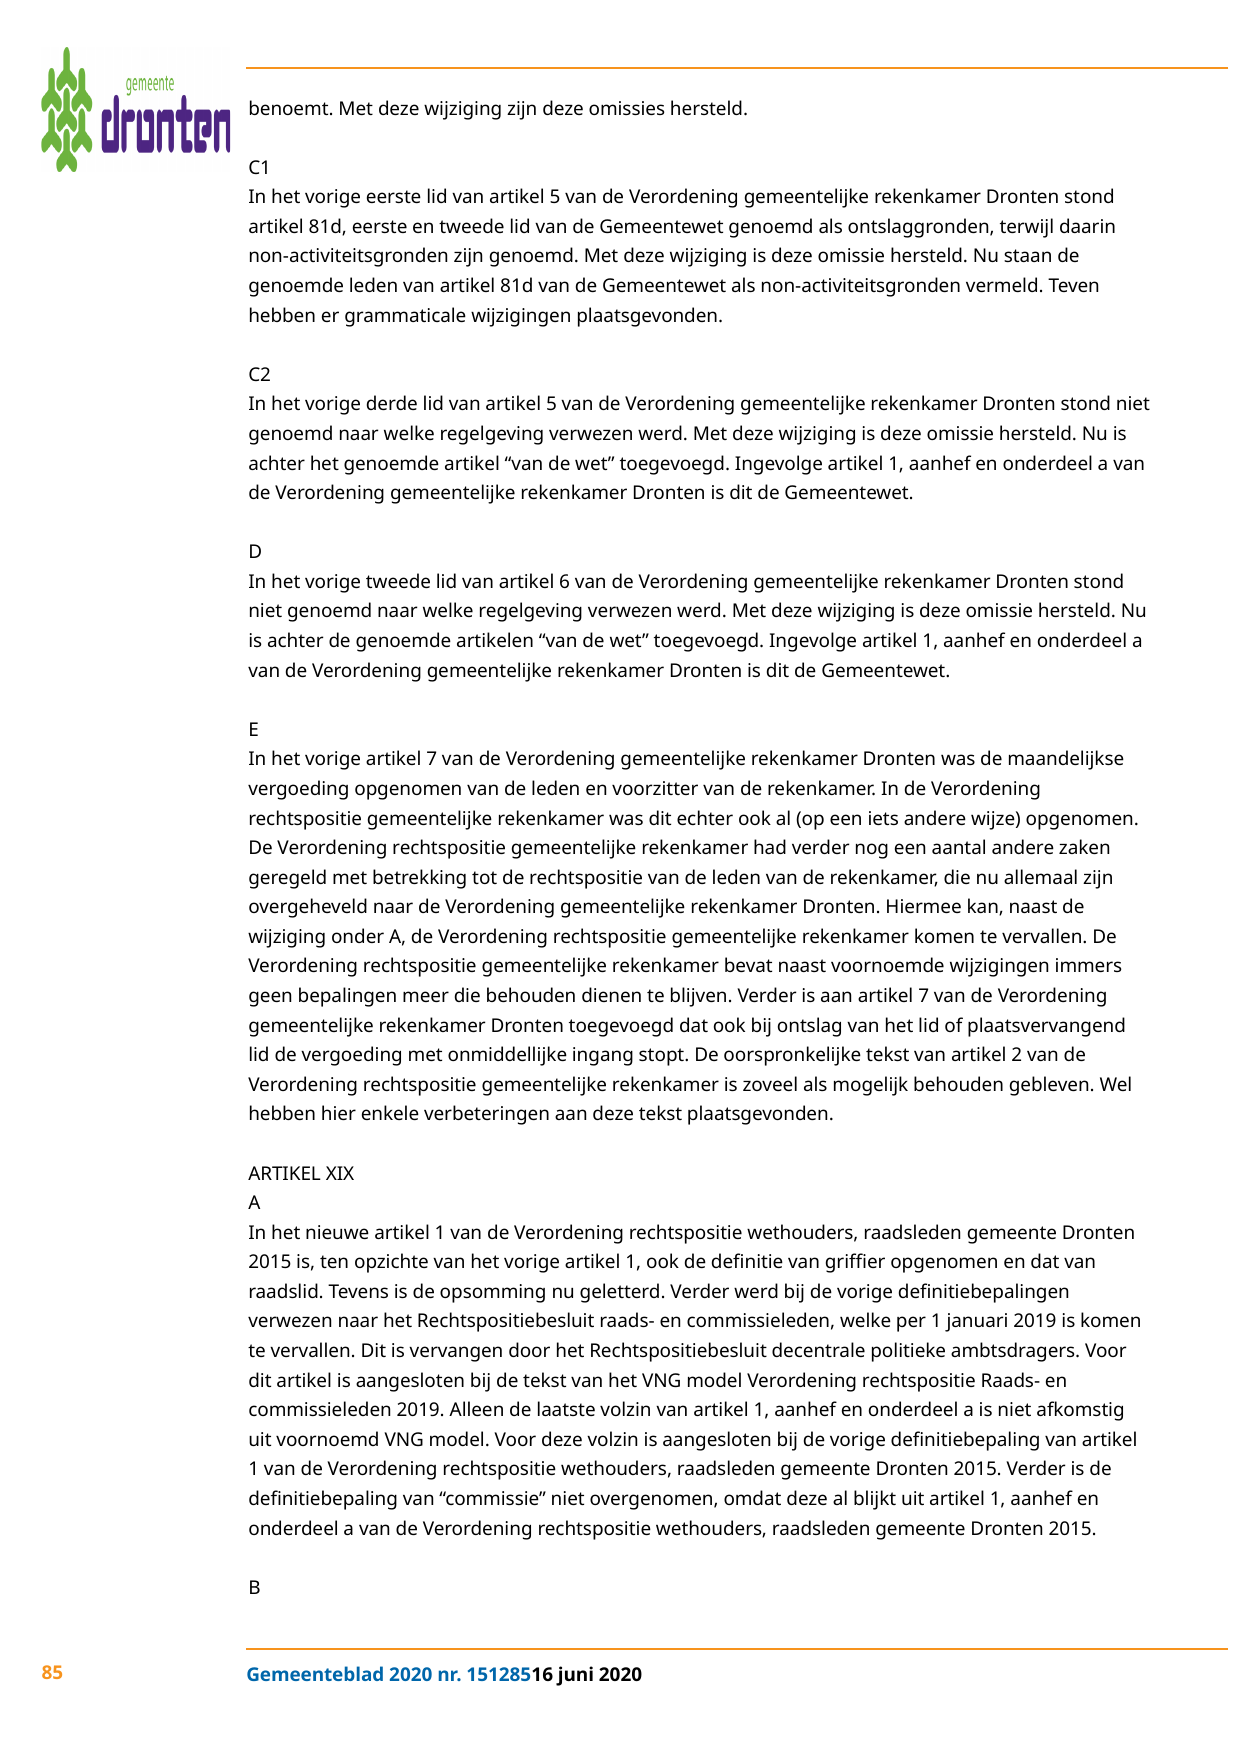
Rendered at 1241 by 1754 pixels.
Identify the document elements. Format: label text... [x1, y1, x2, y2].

text In het vorige eerste lid van artikel 5 van de Verordening gemeentelijke rekenkamer Dronten stond artikel 81d, eerste en tweede lid van de Gemeentewet genoemd als ontslaggronden, terwijl daarin non-activiteitsgronden zijn genoemd. Met deze wijziging is deze omissie hersteld. Nu staan de genoemde leden van artikel 81d van de Gemeentewet als non-activiteitsgronden vermeld. Teven hebben er grammaticale wijzigingen plaatsgevonden. [248, 183, 1152, 328]
text ARTIKEL XIX [248, 1160, 1152, 1186]
text D [248, 538, 1152, 564]
text E [248, 716, 1152, 742]
text In het vorige derde lid van artikel 5 van de Verordening gemeentelijke rekenkamer Dronten stond niet genoemd naar welke regelgeving verwezen werd. Met deze wijziging is deze omissie hersteld. Nu is achter het genoemde artikel “van de wet” toegevoegd. Ingevolge artikel 1, aanhef en onderdeel a van de Verordening gemeentelijke rekenkamer Dronten is dit de Gemeentewet. [248, 391, 1152, 505]
text C1 [248, 154, 1152, 180]
text In het nieuwe artikel 1 van de Verordening rechtspositie wethouders, raadsleden gemeente Dronten 2015 is, ten opzichte van het vorige artikel 1, ook de definitie van griffier opgenomen en dat van raadslid. Tevens is de opsomming nu geletterd. Verder werd bij de vorige definitiebepalingen verwezen naar het Rechtspositiebesluit raads- en commissieleden, welke per 1 januari 2019 is komen te vervallen. Dit is vervangen door het Rechtspositiebesluit decentrale politieke ambtsdragers. Voor dit artikel is aangesloten bij de tekst van het VNG model Verordening rechtspositie Raads- en commissieleden 2019. Alleen de laatste volzin van artikel 1, aanhef en onderdeel a is niet afkomstig uit voornoemd VNG model. Voor deze volzin is aangesloten bij de vorige definitiebepaling van artikel 1 van de Verordening rechtspositie wethouders, raadsleden gemeente Dronten 2015. Verder is de definitiebepaling van “commissie” niet overgenomen, omdat deze al blijkt uit artikel 1, aanhef en onderdeel a van de Verordening rechtspositie wethouders, raadsleden gemeente Dronten 2015. [248, 1219, 1152, 1541]
text A [248, 1189, 1152, 1215]
text In het vorige tweede lid van artikel 6 van de Verordening gemeentelijke rekenkamer Dronten stond niet genoemd naar welke regelgeving verwezen werd. Met deze wijziging is deze omissie hersteld. Nu is achter de genoemde artikelen “van de wet” toegevoegd. Ingevolge artikel 1, aanhef en onderdeel a van de Verordening gemeentelijke rekenkamer Dronten is dit de Gemeentewet. [248, 568, 1152, 683]
text In het vorige artikel 7 van de Verordening gemeentelijke rekenkamer Dronten was de maandelijkse vergoeding opgenomen van de leden en voorzitter van de rekenkamer. In de Verordening rechtspositie gemeentelijke rekenkamer was dit echter ook al (op een iets andere wijze) opgenomen. De Verordening rechtspositie gemeentelijke rekenkamer had verder nog een aantal andere zaken geregeld met betrekking tot de rechtspositie van de leden van de rekenkamer, die nu allemaal zijn overgeheveld naar de Verordening gemeentelijke rekenkamer Dronten. Hiermee kan, naast de wijziging onder A, de Verordening rechtspositie gemeentelijke rekenkamer komen te vervallen. De Verordening rechtspositie gemeentelijke rekenkamer bevat naast voornoemde wijzigingen immers geen bepalingen meer die behouden dienen te blijven. Verder is aan artikel 7 van de Verordening gemeentelijke rekenkamer Dronten toegevoegd dat ook bij ontslag van het lid of plaatsvervangend lid de vergoeding met onmiddellijke ingang stopt. De oorspronkelijke tekst van artikel 2 van de Verordening rechtspositie gemeentelijke rekenkamer is zoveel als mogelijk behouden gebleven. Wel hebben hier enkele verbeteringen aan deze tekst plaatsgevonden. [248, 746, 1152, 1126]
text C2 [248, 361, 1152, 387]
text benoemt. Met deze wijziging zijn deze omissies hersteld. [248, 95, 1152, 121]
picture [41, 47, 231, 172]
text B [248, 1574, 1152, 1600]
